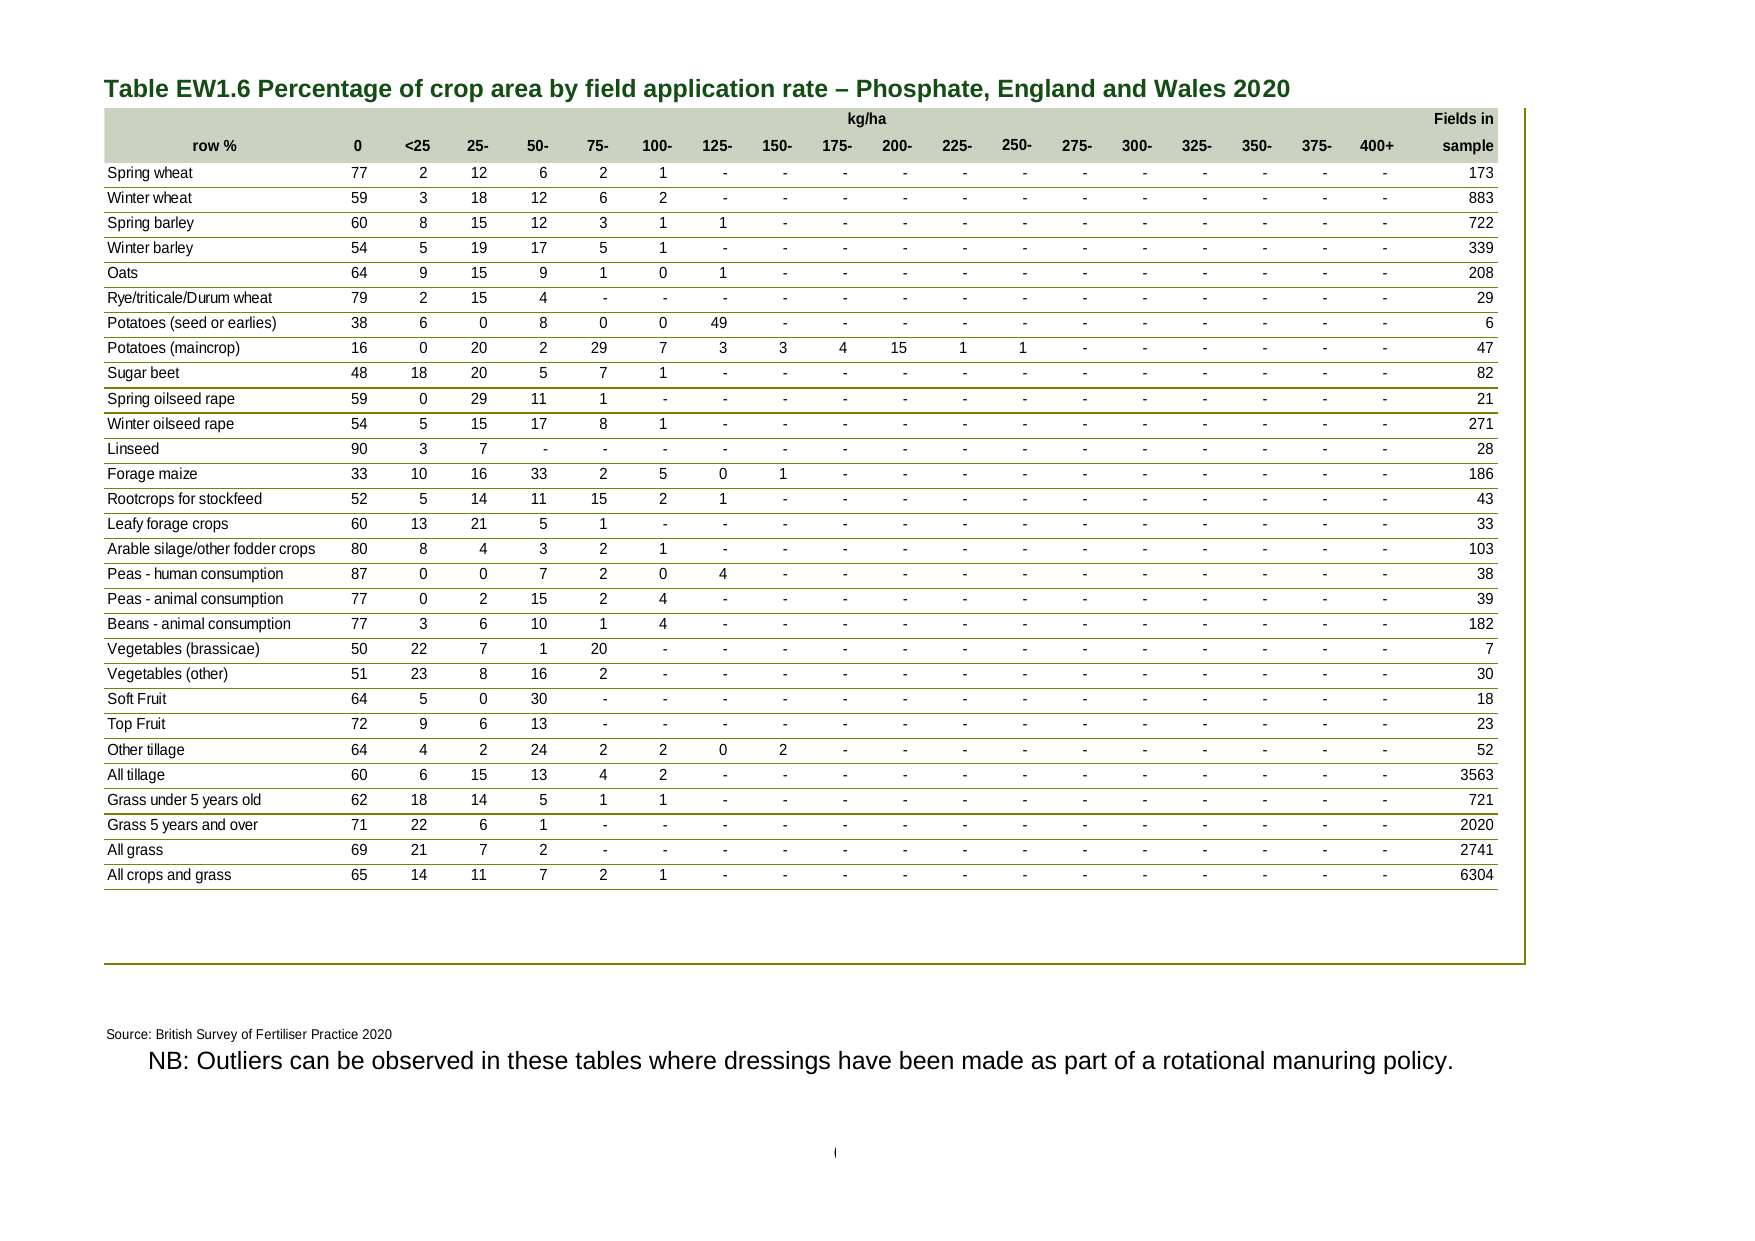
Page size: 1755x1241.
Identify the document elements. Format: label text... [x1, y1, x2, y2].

subtitle Table EW1.6 Percentage of crop area by field application rate – Phosphate, England and Wales 2020 [103, 73, 1565, 102]
text NB: Outliers can be observed in these tables where dressings have been made as part of a rotational manuring policy. [148, 1046, 1565, 1075]
